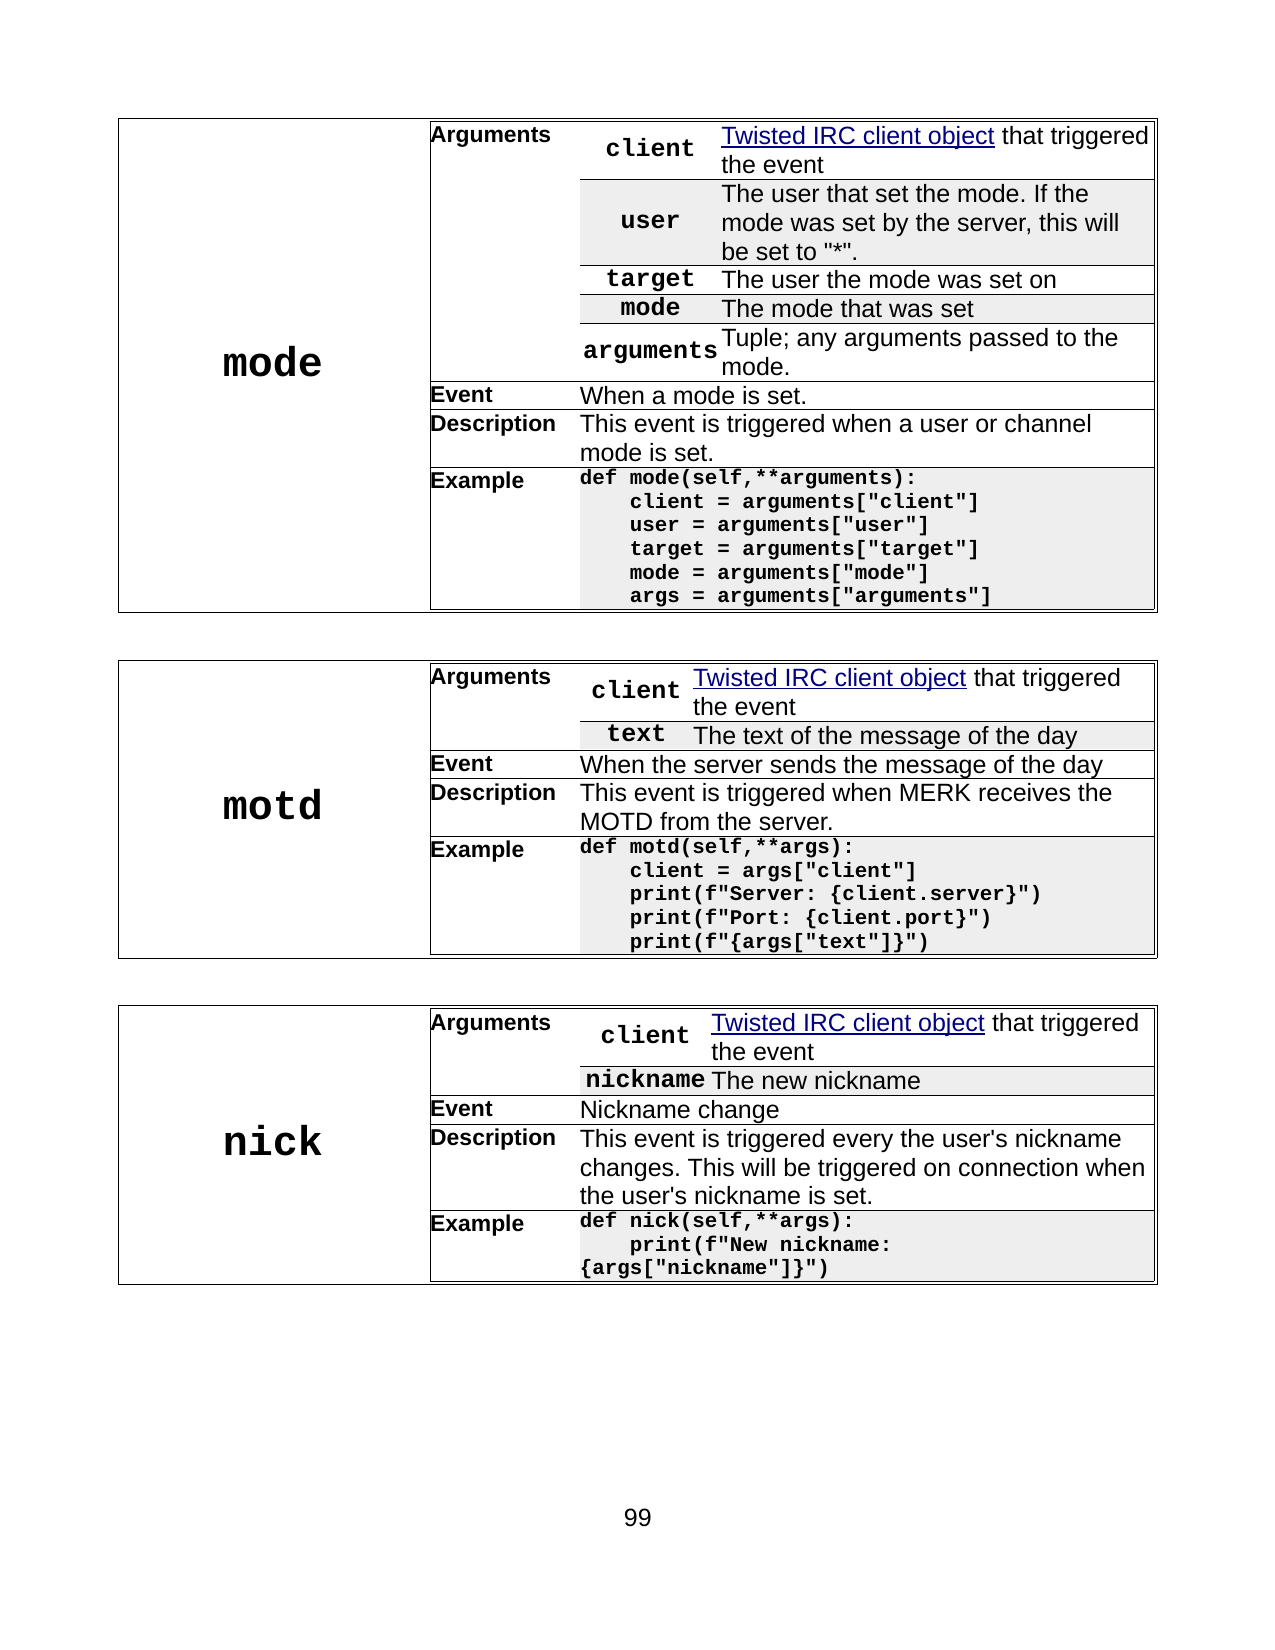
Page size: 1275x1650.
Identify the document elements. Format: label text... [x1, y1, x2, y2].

table_header client [580, 1009, 711, 1066]
table_cell nickname [580, 1067, 711, 1095]
table_header Twisted IRC client object that triggered the event [721, 122, 1154, 179]
table_cell When a mode is set. [580, 382, 1154, 409]
table_header Arguments [431, 664, 579, 749]
table_cell text [580, 722, 693, 749]
table_cell Event [431, 382, 579, 409]
table_header [427, 119, 1157, 612]
table_cell target [580, 266, 721, 294]
table_cell The text of the message of the day [693, 722, 1154, 749]
table_cell Example [431, 837, 579, 954]
table_cell Event [431, 751, 579, 778]
table_cell mode [580, 295, 721, 323]
table_cell Nickname change [580, 1096, 1154, 1124]
table_cell def motd(self,**args): client = args["client"] print(f"Server: {client.server}") print(f"Port: {client.port}") print(f"{args["text"]}") [580, 837, 1154, 954]
table_cell arguments [580, 324, 721, 381]
table_cell This event is triggered when a user or channel mode is set. [580, 410, 1154, 467]
table_cell The user the mode was set on [721, 266, 1154, 294]
table_header client [580, 122, 721, 179]
table_cell Description [431, 779, 579, 836]
table_cell def mode(self,**arguments): client = arguments["client"] user = arguments["user"] target = arguments["target"] mode = arguments["mode"] args = arguments["arguments"] [580, 468, 1154, 609]
table_header [427, 661, 1157, 957]
table_header client [580, 664, 693, 721]
table_header motd [119, 661, 427, 957]
table_cell The mode that was set [721, 295, 1154, 323]
table_cell def nick(self,**args): print(f"New nickname: {args["nickname"]}") [580, 1211, 1154, 1281]
table_header Twisted IRC client object that triggered the event [693, 664, 1154, 721]
table_header Twisted IRC client object that triggered the event [711, 1009, 1154, 1066]
table_cell user [580, 180, 721, 265]
table_cell Example [431, 1211, 579, 1281]
table_cell Event [431, 1096, 579, 1124]
table_cell Description [431, 1125, 579, 1210]
table_header [427, 1006, 1157, 1284]
table_cell This event is triggered every the user's nickname changes. This will be triggered on connection when the user's nickname is set. [580, 1125, 1154, 1210]
table_cell This event is triggered when MERK receives the MOTD from the server. [580, 779, 1154, 836]
table_cell Description [431, 410, 579, 467]
table_header Arguments [431, 1009, 579, 1095]
table_header Arguments [431, 122, 579, 381]
table_cell Tuple; any arguments passed to the mode. [721, 324, 1154, 381]
table_cell The user that set the mode. If the mode was set by the server, this will be set to "*". [721, 180, 1154, 265]
table_cell When the server sends the message of the day [580, 751, 1154, 778]
table_header mode [119, 119, 427, 612]
table_cell The new nickname [711, 1067, 1154, 1095]
table_cell Example [431, 468, 579, 609]
table_header nick [119, 1006, 427, 1284]
